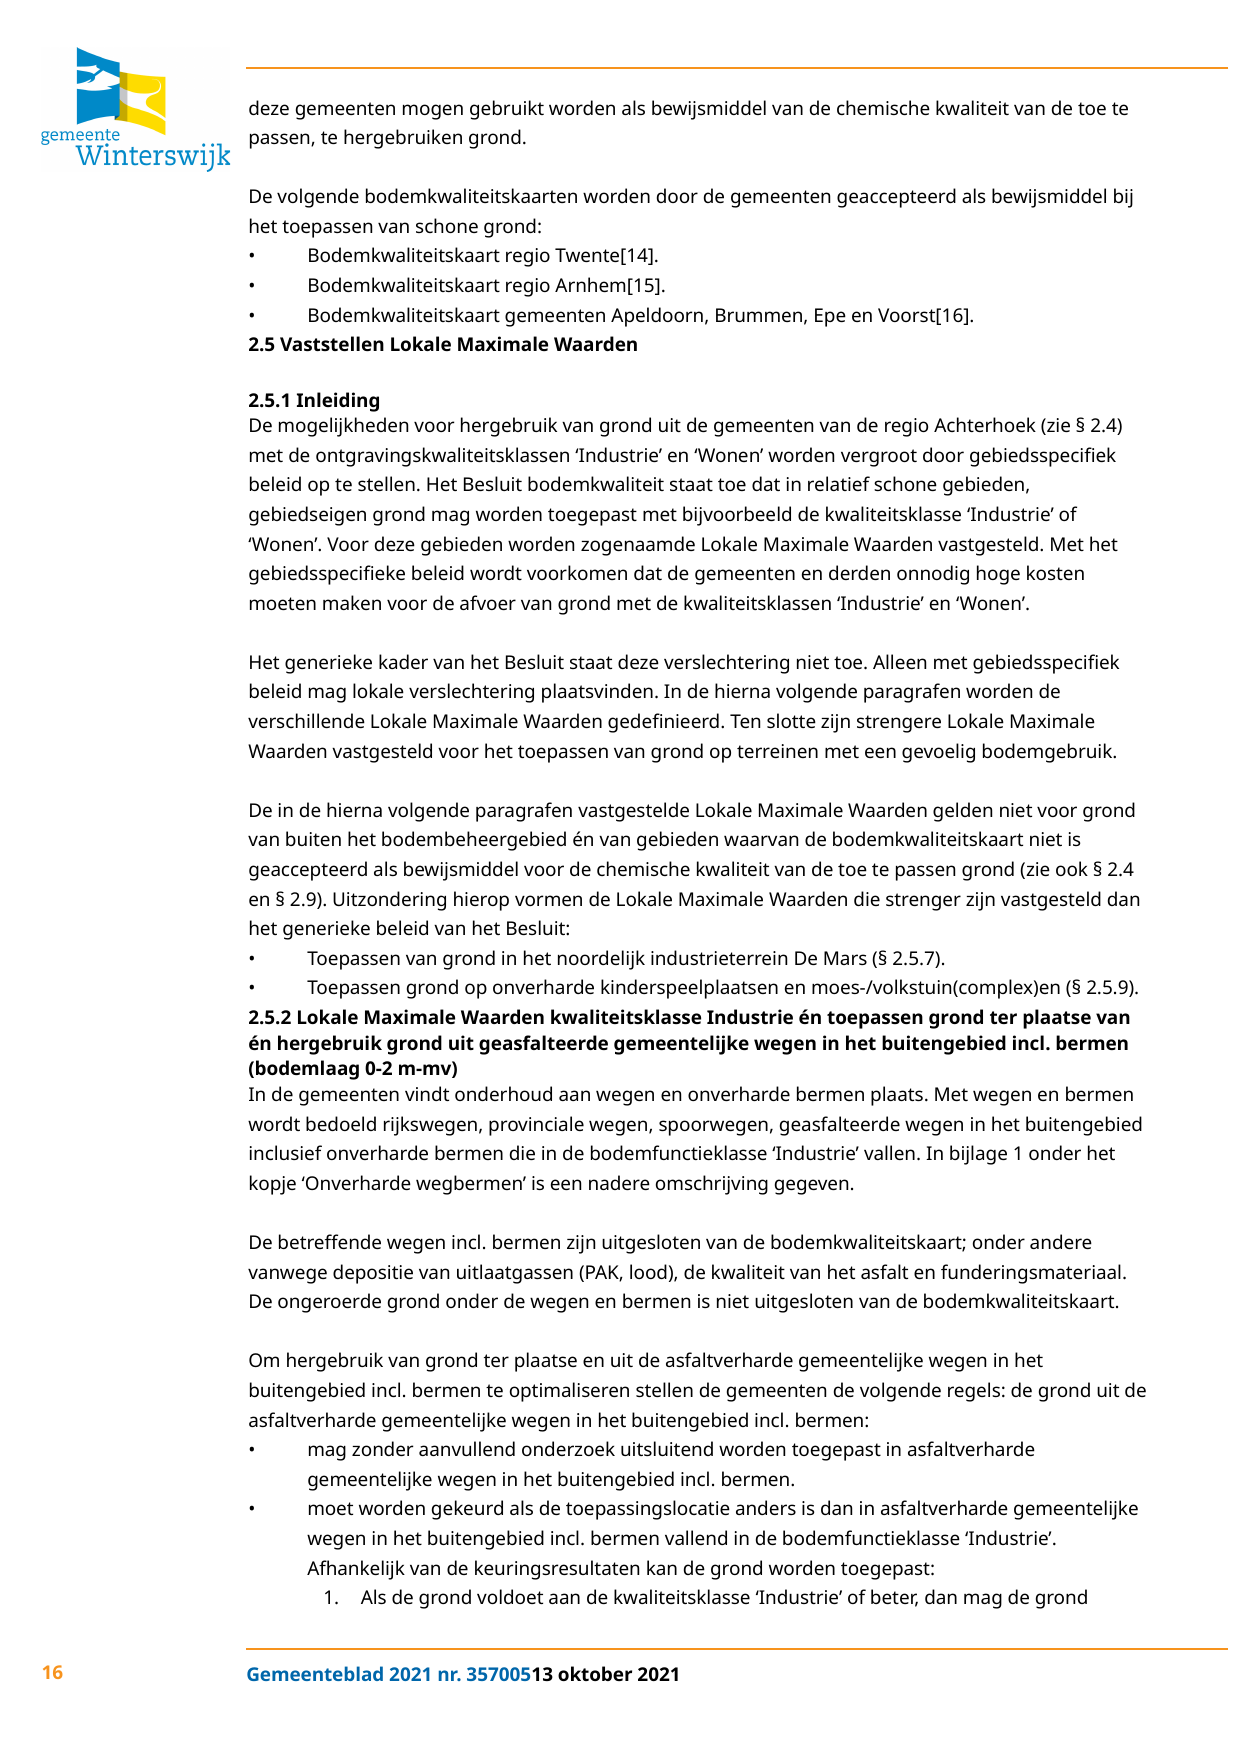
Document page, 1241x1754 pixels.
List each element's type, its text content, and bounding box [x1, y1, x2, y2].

list moet worden gekeurd als de toepassingslocatie anders is dan in asfaltverharde gemeentelijke wegen in het buitengebied incl. bermen vallend in de bodemfunctieklasse ‘Industrie’. Afhankelijk van de keuringsresultaten kan de grond worden toegepast: [248, 1496, 1152, 1580]
text In de gemeenten vindt onderhoud aan wegen en onverharde bermen plaats. Met wegen en bermen wordt bedoeld rijkswegen, provinciale wegen, spoorwegen, geasfalteerde wegen in het buitengebied inclusief onverharde bermen die in de bodemfunctieklasse ‘Industrie’ vallen. In bijlage 1 onder het kopje ‘Onverharde wegbermen’ is een nadere omschrijving gegeven. [248, 1081, 1152, 1196]
list Toepassen grond op onverharde kinderspeelplaatsen en moes-/volkstuin(complex)en (§ 2.5.9). [248, 974, 1152, 1000]
text 2.5.1 Inleiding [248, 387, 1152, 412]
text De betreffende wegen incl. bermen zijn uitgesloten van de bodemkwaliteitskaart; onder andere vanwege depositie van uitlaatgassen (PAK, lood), de kwaliteit van het asfalt en funderingsmateriaal. De ongeroerde grond onder de wegen en bermen is niet uitgesloten van de bodemkwaliteitskaart. [248, 1229, 1152, 1314]
text 2.5 Vaststellen Lokale Maximale Waarden [248, 331, 1152, 357]
text De mogelijkheden voor hergebruik van grond uit de gemeenten van de regio Achterhoek (zie § 2.4) met de ontgravingskwaliteitsklassen ‘Industrie’ en ‘Wonen’ worden vergroot door gebiedsspecifiek beleid op te stellen. Het Besluit bodemkwaliteit staat toe dat in relatief schone gebieden, gebiedseigen grond mag worden toegepast met bijvoorbeeld de kwaliteitsklasse ‘Industrie’ of ‘Wonen’. Voor deze gebieden worden zogenaamde Lokale Maximale Waarden vastgesteld. Met het gebiedsspecifieke beleid wordt voorkomen dat de gemeenten en derden onnodig hoge kosten moeten maken voor de afvoer van grond met de kwaliteitsklassen ‘Industrie’ en ‘Wonen’. [248, 412, 1152, 616]
picture [225, 153, 231, 162]
list Bodemkwaliteitskaart regio Twente[14]. [248, 243, 1152, 268]
list Als de grond voldoet aan de kwaliteitsklasse ‘Industrie’ of beter, dan mag de grond [323, 1584, 1152, 1610]
text Om hergebruik van grond ter plaatse en uit de asfaltverharde gemeentelijke wegen in het buitengebied incl. bermen te optimaliseren stellen de gemeenten de volgende regels: de grond uit de asfaltverharde gemeentelijke wegen in het buitengebied incl. bermen: [248, 1348, 1152, 1432]
list mag zonder aanvullend onderzoek uitsluitend worden toegepast in asfaltverharde gemeentelijke wegen in het buitengebied incl. bermen. [248, 1436, 1152, 1492]
text Het generieke kader van het Besluit staat deze verslechtering niet toe. Alleen met gebiedsspecifiek beleid mag lokale verslechtering plaatsvinden. In de hierna volgende paragrafen worden de verschillende Lokale Maximale Waarden gedefinieerd. Ten slotte zijn strengere Lokale Maximale Waarden vastgesteld voor het toepassen van grond op terreinen met een gevoelig bodemgebruik. [248, 649, 1152, 764]
text deze gemeenten mogen gebruikt worden als bewijsmiddel van de chemische kwaliteit van de toe te passen, te hergebruiken grond. [248, 95, 1152, 150]
picture [41, 47, 231, 172]
list Bodemkwaliteitskaart gemeenten Apeldoorn, Brummen, Epe en Voorst[16]. [248, 302, 1152, 328]
text De in de hierna volgende paragrafen vastgestelde Lokale Maximale Waarden gelden niet voor grond van buiten het bodembeheergebied én van gebieden waarvan de bodemkwaliteitskaart niet is geaccepteerd als bewijsmiddel voor de chemische kwaliteit van de toe te passen grond (zie ook § 2.4 en § 2.9). Uitzondering hierop vormen de Lokale Maximale Waarden die strenger zijn vastgesteld dan het generieke beleid van het Besluit: [248, 797, 1152, 941]
list Toepassen van grond in het noordelijk industrieterrein De Mars (§ 2.5.7). [248, 945, 1152, 971]
list Bodemkwaliteitskaart regio Arnhem[15]. [248, 272, 1152, 298]
text 2.5.2 Lokale Maximale Waarden kwaliteitsklasse Industrie én toepassen grond ter plaatse van én hergebruik grond uit geasfalteerde gemeentelijke wegen in het buitengebied incl. bermen (bodemlaag 0-2 m-mv) [248, 1004, 1152, 1081]
text De volgende bodemkwaliteitskaarten worden door de gemeenten geaccepteerd als bewijsmiddel bij het toepassen van schone grond: [248, 183, 1152, 239]
